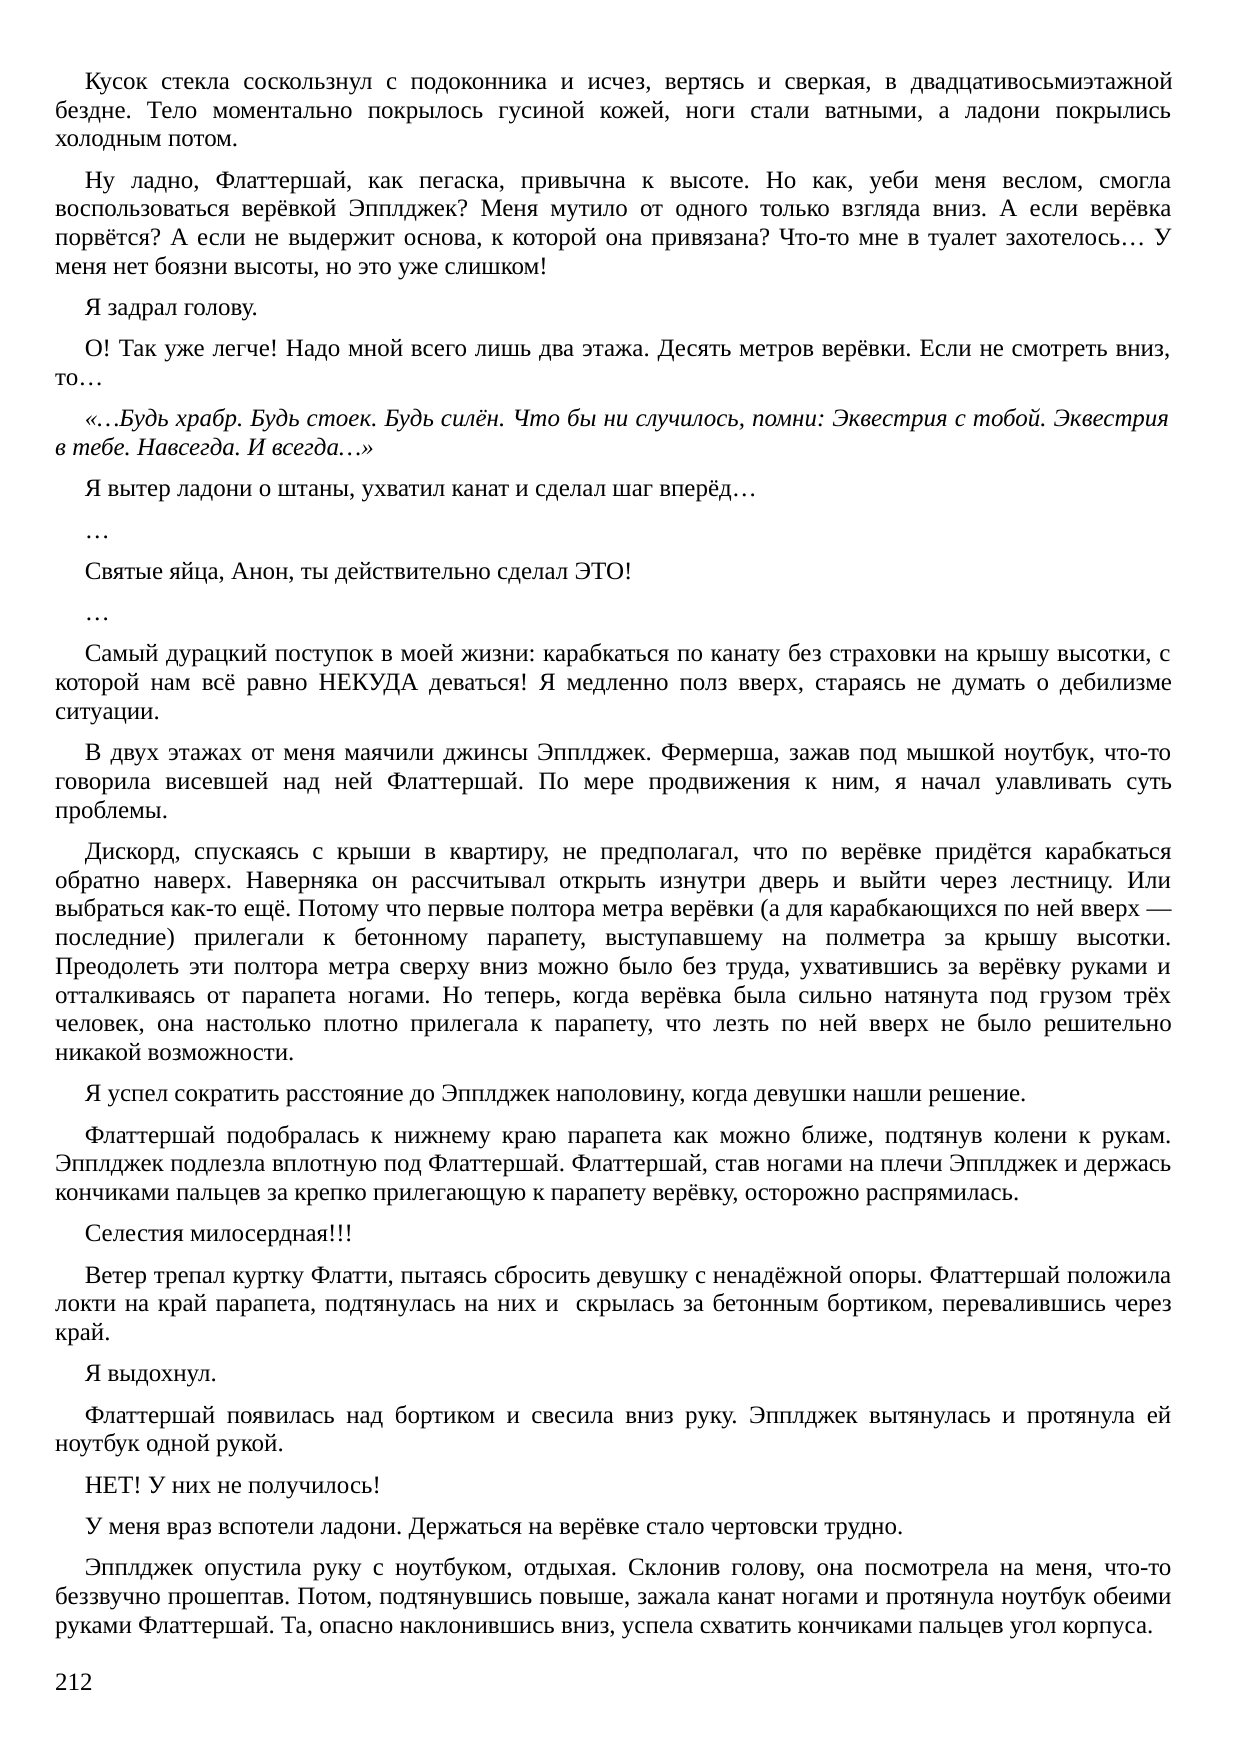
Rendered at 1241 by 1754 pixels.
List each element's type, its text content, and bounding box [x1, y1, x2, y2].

text Кусок стекла соскользнул с подоконника и исчез, вертясь и сверкая, в двадцативосьмиэтажной бездне. Тело моментально покрылось гусиной кожей, ноги стали ватными, а ладони покрылись холодным потом. [55, 66, 1173, 152]
text «…Будь храбр. Будь стоек. Будь силён. Что бы ни случилось, помни: Эквестрия с тобой. Эквестрия в тебе. Навсегда. И всегда…» [55, 403, 1173, 461]
text Я выдохнул. [55, 1358, 1173, 1387]
text Я вытер ладони о штаны, ухватил канат и сделал шаг вперёд… [55, 473, 1173, 502]
text … [55, 515, 1173, 543]
text У меня враз вспотели ладони. Держаться на верёвке стало чертовски трудно. [55, 1511, 1173, 1540]
text НЕТ! У них не получилось! [55, 1470, 1173, 1498]
text Эпплджек опустила руку с ноутбуком, отдыхая. Склонив голову, она посмотрела на меня, что-то беззвучно прошептав. Потом, подтянувшись повыше, зажала канат ногами и протянула ноутбук обеими руками Флаттершай. Та, опасно наклонившись вниз, успела схватить кончиками пальцев угол корпуса. [55, 1552, 1173, 1638]
text Я успел сократить расстояние до Эпплджек наполовину, когда девушки нашли решение. [55, 1078, 1173, 1107]
text Ну ладно, Флаттершай, как пегаска, привычна к высоте. Но как, уеби меня веслом, смогла воспользоваться верёвкой Эпплджек? Меня мутило от одного только взгляда вниз. А если верёвка порвётся? А если не выдержит основа, к которой она привязана? Что-то мне в туалет захотелось… У меня нет боязни высоты, но это уже слишком! [55, 165, 1173, 280]
text Самый дурацкий поступок в моей жизни: карабкаться по канату без страховки на крышу высотки, с которой нам всё равно НЕКУДА деваться! Я медленно полз вверх, стараясь не думать о дебилизме ситуации. [55, 638, 1173, 725]
text Дискорд, спускаясь с крыши в квартиру, не предполагал, что по верёвке придётся карабкаться обратно наверх. Наверняка он рассчитывал открыть изнутри дверь и выйти через лестницу. Или выбраться как-то ещё. Потому что первые полтора метра верёвки (а для карабкающихся по ней вверх — последние) прилегали к бетонному парапету, выступавшему на полметра за крышу высотки. Преодолеть эти полтора метра сверху вниз можно было без труда, ухватившись за верёвку руками и отталкиваясь от парапета ногами. Но теперь, когда верёвка была сильно натянута под грузом трёх человек, она настолько плотно прилегала к парапету, что лезть по ней вверх не было решительно никакой возможности. [55, 836, 1173, 1066]
text Ветер трепал куртку Флатти, пытаясь сбросить девушку с ненадёжной опоры. Флаттершай положила локти на край парапета, подтянулась на них и скрылась за бетонным бортиком, перевалившись через край. [55, 1260, 1173, 1346]
text … [55, 597, 1173, 626]
text Флаттершай появилась над бортиком и свесила вниз руку. Эпплджек вытянулась и протянула ей ноутбук одной рукой. [55, 1400, 1173, 1457]
text Флаттершай подобралась к нижнему краю парапета как можно ближе, подтянув колени к рукам. Эпплджек подлезла вплотную под Флаттершай. Флаттершай, став ногами на плечи Эпплджек и держась кончиками пальцев за крепко прилегающую к парапету верёвку, осторожно распрямилась. [55, 1120, 1173, 1206]
text О! Так уже легче! Надо мной всего лишь два этажа. Десять метров верёвки. Если не смотреть вниз, то… [55, 333, 1173, 391]
text Селестия милосердная!!! [55, 1218, 1173, 1247]
text В двух этажах от меня маячили джинсы Эпплджек. Фермерша, зажав под мышкой ноутбук, что-то говорила висевшей над ней Флаттершай. По мере продвижения к ним, я начал улавливать суть проблемы. [55, 737, 1173, 823]
text Святые яйца, Анон, ты действительно сделал ЭТО! [55, 556, 1173, 585]
text Я задрал голову. [55, 292, 1173, 321]
